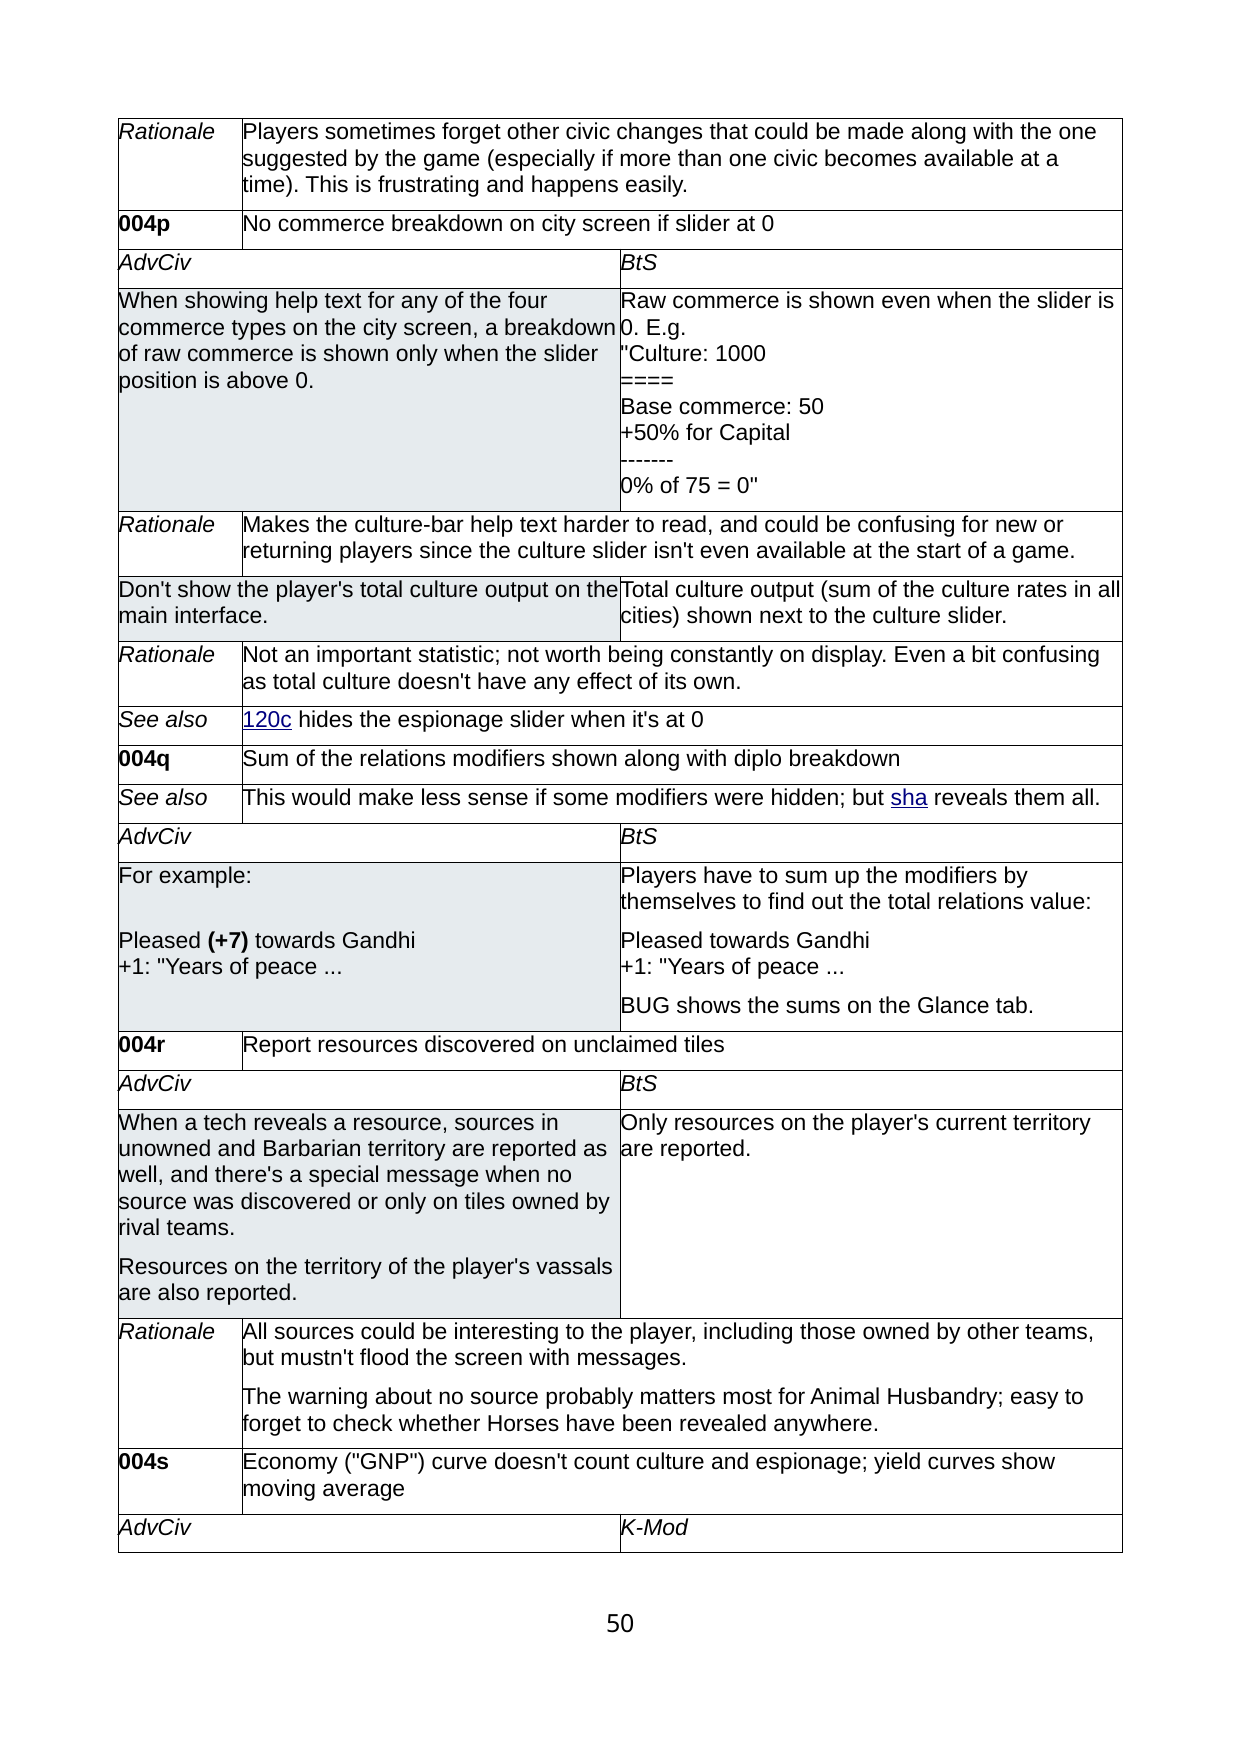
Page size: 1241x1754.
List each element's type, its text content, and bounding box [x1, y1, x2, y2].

table_cell AdvCiv [119, 824, 620, 862]
table_cell Rationale [119, 119, 242, 210]
table_cell 004q [119, 746, 242, 784]
table_cell 004s [119, 1449, 242, 1513]
table_cell Economy ("GNP") curve doesn't count culture and espionage; yield curves show moving average [243, 1449, 1122, 1513]
table_cell Total culture output (sum of the culture rates in all cities) shown next to the culture slider. [621, 577, 1122, 641]
table_cell Rationale [119, 642, 242, 706]
table_cell 004r [119, 1032, 242, 1070]
table_cell No commerce breakdown on city screen if slider at 0 [243, 211, 1122, 248]
table_cell 120c hides the espionage slider when it's at 0 [243, 707, 1122, 745]
table_cell Report resources discovered on unclaimed tiles [243, 1032, 1122, 1070]
table_cell This would make less sense if some modifiers were hidden; but sha reveals them all. [243, 785, 1122, 823]
table_cell Only resources on the player's current territory are reported. [621, 1110, 1122, 1318]
table_cell See also [119, 707, 242, 745]
table_cell See also [119, 785, 242, 823]
table_cell AdvCiv [119, 250, 620, 287]
table_cell AdvCiv [119, 1071, 620, 1108]
table_cell Raw commerce is shown even when the slider is 0. E.g. "Culture: 1000 ==== Base commerce: 50 +50% for Capital ------- 0% of 75 = 0" [621, 289, 1122, 511]
table_cell For example: Pleased (+7) towards Gandhi +1: "Years of peace ... [119, 863, 620, 1031]
table_cell All sources could be interesting to the player, including those owned by other teams, but mustn't flood the screen with messages. The warning about no source probably matters most for Animal Husbandry; easy to forget to check whether Horses have been revealed anywhere. [243, 1319, 1122, 1448]
table_cell Don't show the player's total culture output on the main interface. [119, 577, 620, 641]
table_cell Players sometimes forget other civic changes that could be made along with the one suggested by the game (especially if more than one civic becomes available at a time). This is frustrating and happens easily. [243, 119, 1122, 210]
table_cell Rationale [119, 512, 242, 576]
table_cell Players have to sum up the modifiers by themselves to find out the total relations value: Pleased towards Gandhi +1: "Years of peace ... BUG shows the sums on the Glance tab. [621, 863, 1122, 1031]
table_cell BtS [621, 1071, 1122, 1108]
table_cell When showing help text for any of the four commerce types on the city screen, a breakdown of raw commerce is shown only when the slider position is above 0. [119, 289, 620, 511]
table_cell 004p [119, 211, 242, 248]
table_cell When a tech reveals a resource, sources in unowned and Barbarian territory are reported as well, and there's a special message when no source was discovered or only on tiles owned by rival teams. Resources on the territory of the player's vassals are also reported. [119, 1110, 620, 1318]
table_cell BtS [621, 824, 1122, 862]
table_cell BtS [621, 250, 1122, 287]
table_cell Makes the culture-bar help text harder to read, and could be confusing for new or returning players since the culture slider isn't even available at the start of a game. [243, 512, 1122, 576]
table_cell AdvCiv [119, 1515, 620, 1552]
table_cell Rationale [119, 1319, 242, 1448]
table_cell Not an important statistic; not worth being constantly on display. Even a bit confusing as total culture doesn't have any effect of its own. [243, 642, 1122, 706]
table_cell Sum of the relations modifiers shown along with diplo breakdown [243, 746, 1122, 784]
table_cell K-Mod [621, 1515, 1122, 1552]
